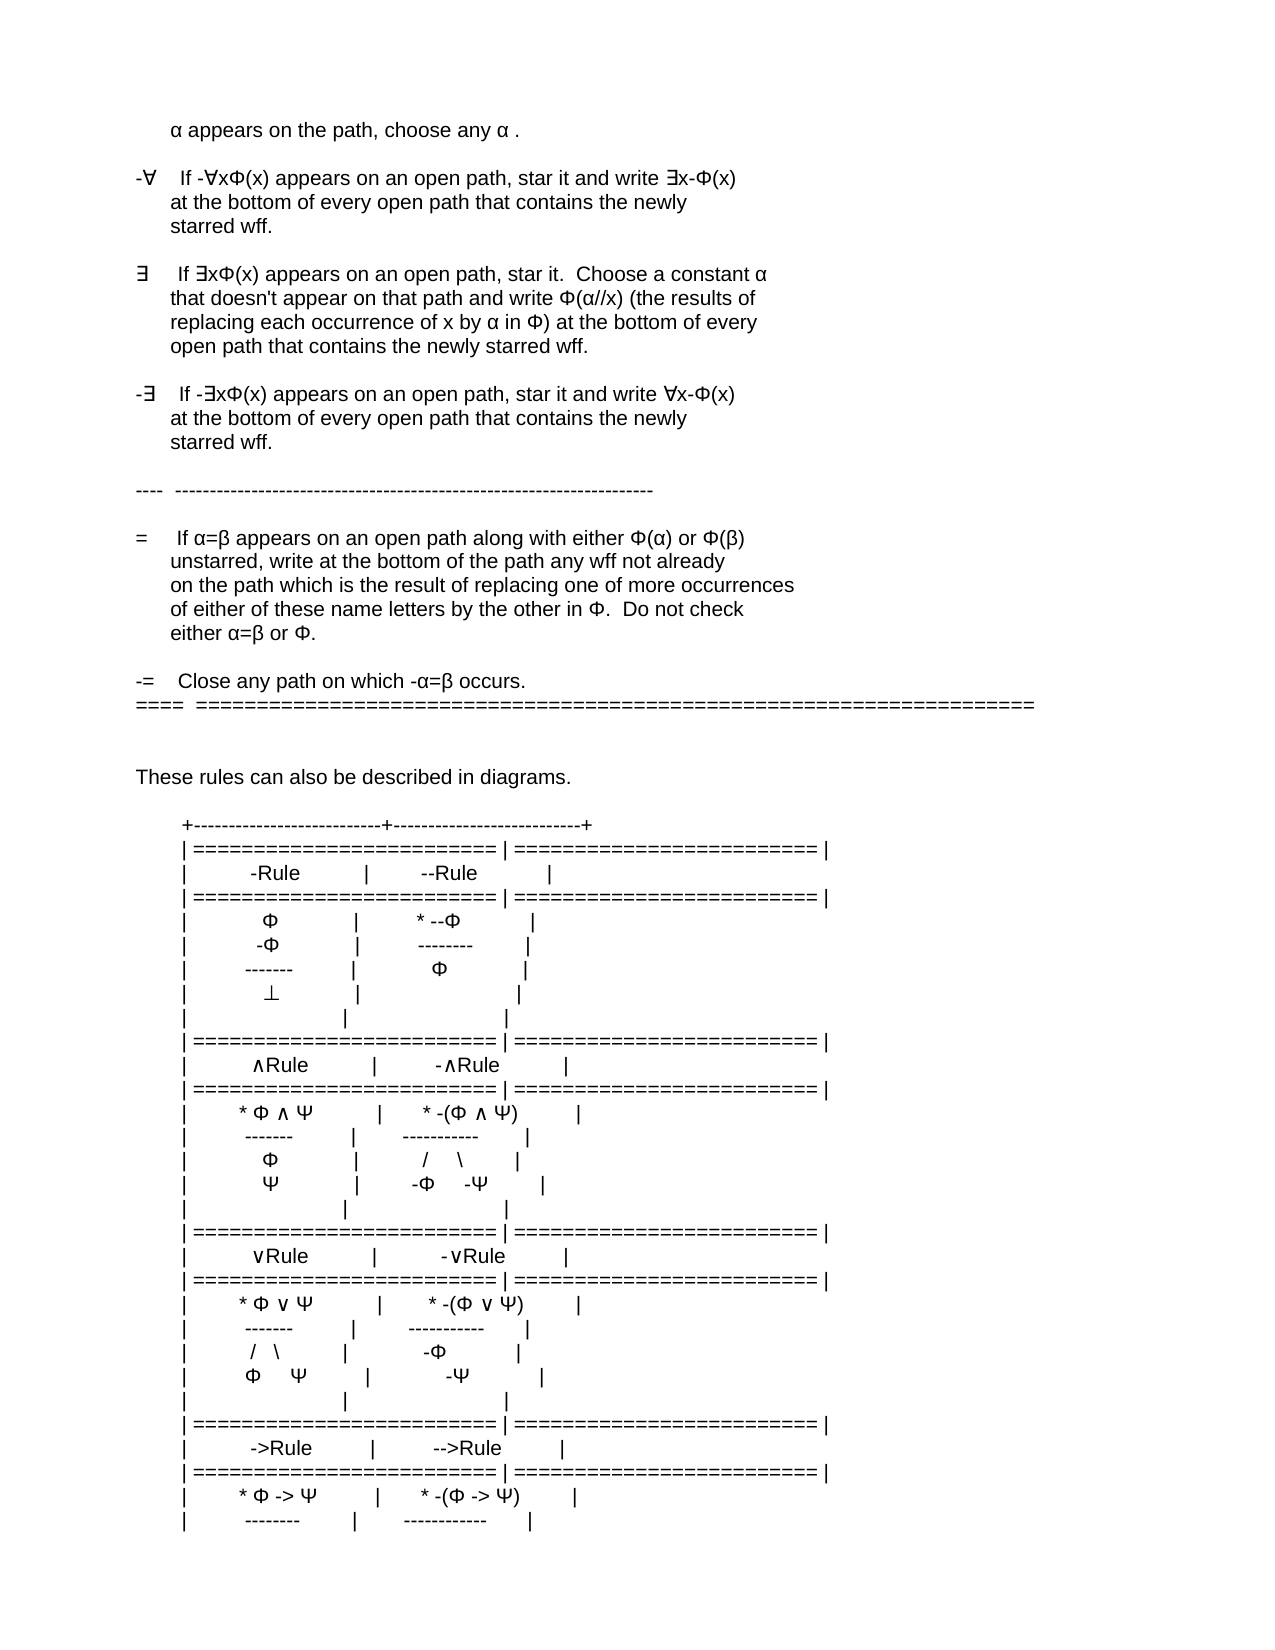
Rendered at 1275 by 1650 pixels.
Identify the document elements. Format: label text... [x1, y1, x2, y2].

text | ------- | ----------- | [118, 1316, 1157, 1340]
text | / \ | -Φ | [118, 1340, 1157, 1364]
text | ------- | ----------- | [118, 1124, 1157, 1148]
text | ∧Rule | -∧Rule | [118, 1052, 1157, 1076]
text | ========================= | ========================= | [118, 1268, 1157, 1292]
text +---------------------------+---------------------------+ [118, 813, 1157, 837]
text -∀ If -∀xΦ(x) appears on an open path, star it and write ∃x-Φ(x) [118, 166, 1157, 190]
text | ========================= | ========================= | [118, 885, 1157, 909]
text | ∨Rule | -∨Rule | [118, 1244, 1157, 1268]
text | ⊥ | | [118, 981, 1157, 1004]
text that doesn't appear on that path and write Φ(α//x) (the results of [118, 286, 1157, 310]
text | Φ Ψ | -Ψ | [118, 1364, 1157, 1388]
text | | | [118, 1388, 1157, 1412]
text | -Φ | -------- | [118, 933, 1157, 957]
text | ========================= | ========================= | [118, 1460, 1157, 1484]
text | ========================= | ========================= | [118, 1220, 1157, 1244]
text | -Rule | --Rule | [118, 861, 1157, 885]
text | ------- | Φ | [118, 957, 1157, 981]
text unstarred, write at the bottom of the path any wff not already [118, 549, 1157, 573]
text | ->Rule | -->Rule | [118, 1436, 1157, 1460]
text ==== ===================================================================== [118, 693, 1157, 717]
text of either of these name letters by the other in Φ. Do not check [118, 597, 1157, 621]
text at the bottom of every open path that contains the newly [118, 190, 1157, 214]
text | * Φ ∧ Ψ | * -(Φ ∧ Ψ) | [118, 1100, 1157, 1124]
text ∃ If ∃xΦ(x) appears on an open path, star it. Choose a constant α [118, 262, 1157, 286]
text | ========================= | ========================= | [118, 837, 1157, 861]
text open path that contains the newly starred wff. [118, 334, 1157, 358]
text | * Φ ∨ Ψ | * -(Φ ∨ Ψ) | [118, 1292, 1157, 1316]
text α appears on the path, choose any α . [118, 118, 1157, 142]
text | | | [118, 1196, 1157, 1220]
text replacing each occurrence of x by α in Φ) at the bottom of every [118, 310, 1157, 334]
text on the path which is the result of replacing one of more occurrences [118, 573, 1157, 597]
text = If α=β appears on an open path along with either Φ(α) or Φ(β) [118, 525, 1157, 549]
text | Φ | / \ | [118, 1148, 1157, 1172]
text either α=β or Φ. [118, 621, 1157, 645]
text These rules can also be described in diagrams. [118, 765, 1157, 789]
text | ========================= | ========================= | [118, 1412, 1157, 1436]
text | ========================= | ========================= | [118, 1028, 1157, 1052]
text | Ψ | -Φ -Ψ | [118, 1172, 1157, 1196]
text starred wff. [118, 214, 1157, 238]
text at the bottom of every open path that contains the newly [118, 406, 1157, 429]
text | | | [118, 1004, 1157, 1028]
text -= Close any path on which -α=β occurs. [118, 669, 1157, 693]
text | * Φ -> Ψ | * -(Φ -> Ψ) | [118, 1484, 1157, 1508]
text starred wff. [118, 429, 1157, 453]
text -∃ If -∃xΦ(x) appears on an open path, star it and write ∀x-Φ(x) [118, 382, 1157, 406]
text ---- --------------------------------------------------------------------- [118, 477, 1157, 501]
text | Φ | * --Φ | [118, 909, 1157, 933]
text | -------- | ------------ | [118, 1508, 1157, 1532]
text | ========================= | ========================= | [118, 1076, 1157, 1100]
